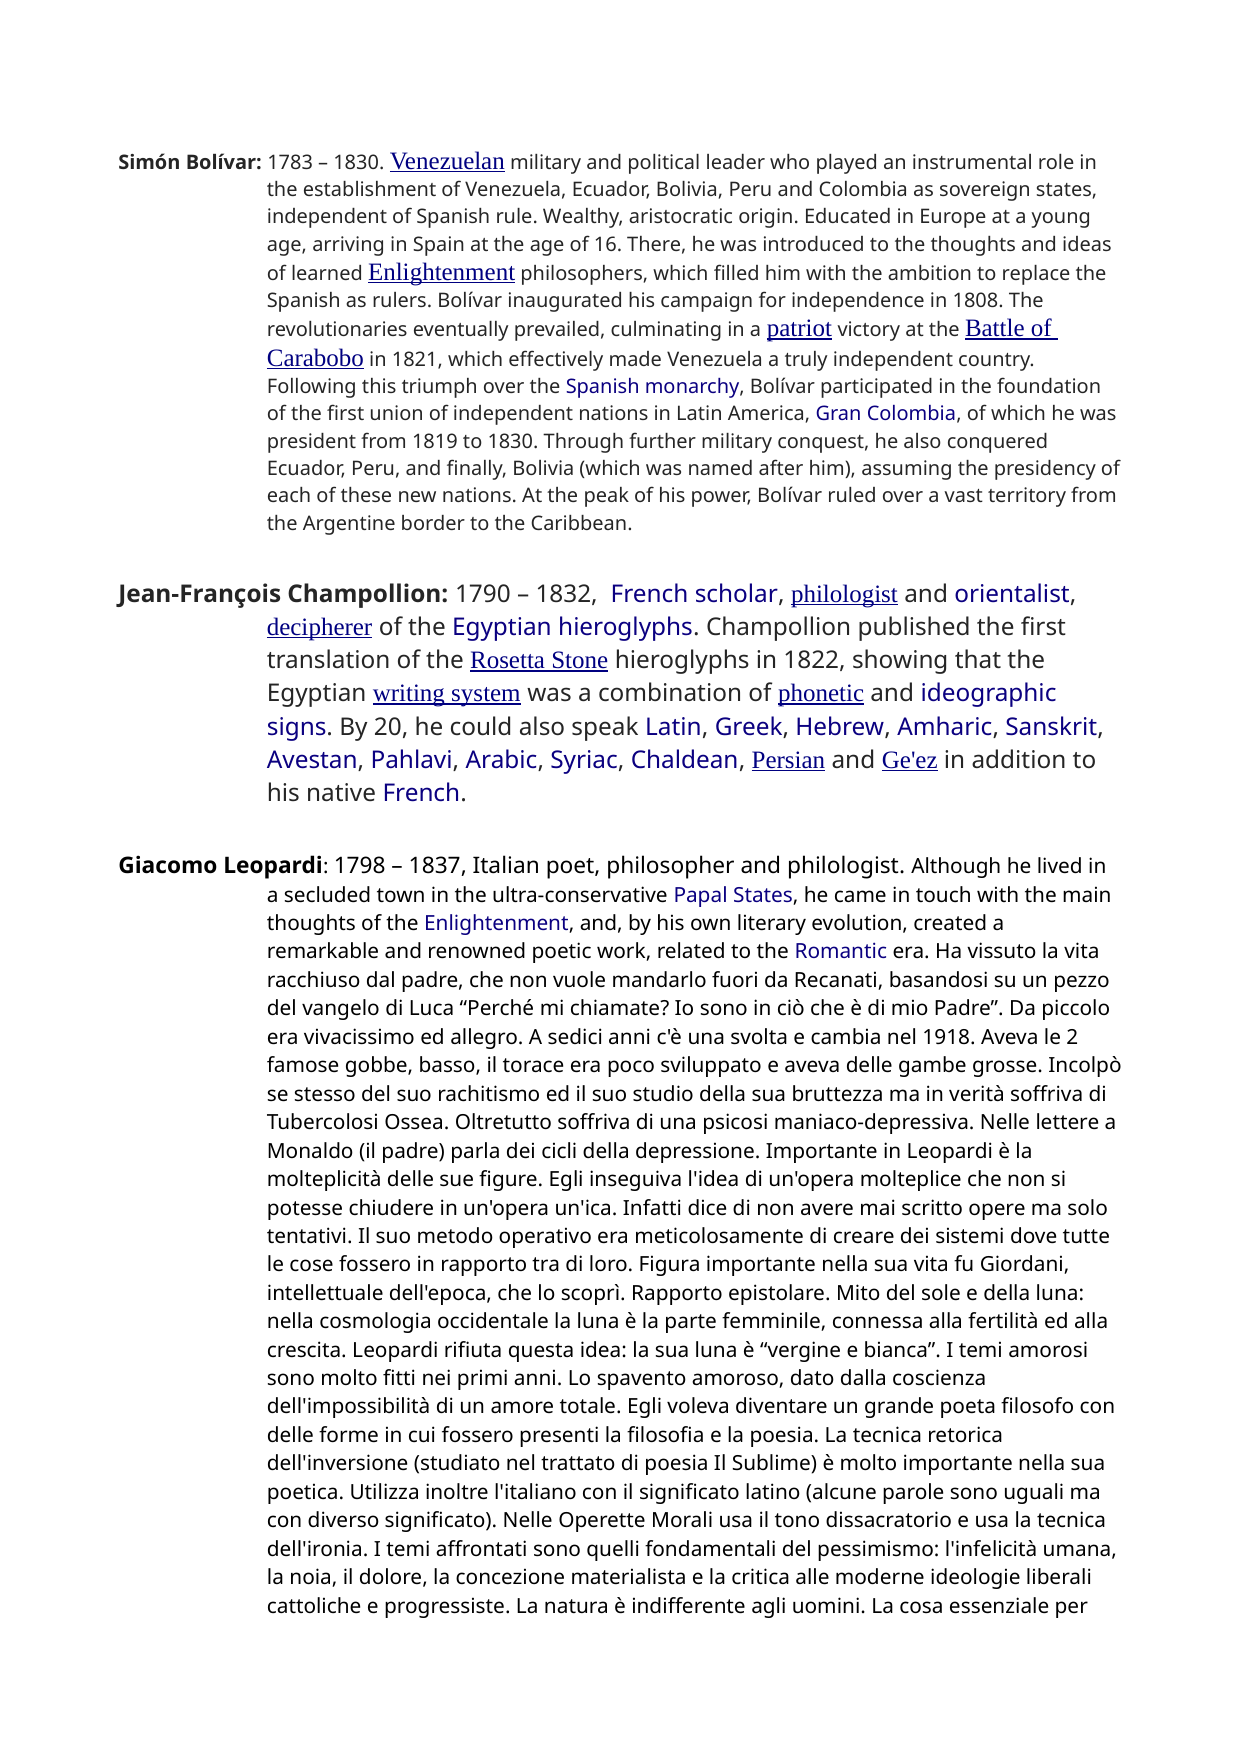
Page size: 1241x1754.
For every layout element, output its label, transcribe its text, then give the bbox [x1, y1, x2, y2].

text Jean-François Champollion: 1790 – 1832, French scholar, philologist and orientalist, decipherer of the Egyptian hieroglyphs. Champollion published the first translation of the Rosetta Stone hieroglyphs in 1822, showing that the Egyptian writing system was a combination of phonetic and ideographic signs. By 20, he could also speak Latin, Greek, Hebrew, Amharic, Sanskrit, Avestan, Pahlavi, Arabic, Syriac, Chaldean, Persian and Ge'ez in addition to his native French. [118, 576, 1122, 809]
text Giacomo Leopardi: 1798 – 1837, Italian poet, philosopher and philologist. Although he lived in a secluded town in the ultra-conservative Papal States, he came in touch with the main thoughts of the Enlightenment, and, by his own literary evolution, created a remarkable and renowned poetic work, related to the Romantic era. Ha vissuto la vita racchiuso dal padre, che non vuole mandarlo fuori da Recanati, basandosi su un pezzo del vangelo di Luca “Perché mi chiamate? Io sono in ciò che è di mio Padre”. Da piccolo era vivacissimo ed allegro. A sedici anni c'è una svolta e cambia nel 1918. Aveva le 2 famose gobbe, basso, il torace era poco sviluppato e aveva delle gambe grosse. Incolpò se stesso del suo rachitismo ed il suo studio della sua bruttezza ma in verità soffriva di Tubercolosi Ossea. Oltretutto soffriva di una psicosi maniaco-depressiva. Nelle lettere a Monaldo (il padre) parla dei cicli della depressione. Importante in Leopardi è la molteplicità delle sue figure. Egli inseguiva l'idea di un'opera molteplice che non si potesse chiudere in un'opera un'ica. Infatti dice di non avere mai scritto opere ma solo tentativi. Il suo metodo operativo era meticolosamente di creare dei sistemi dove tutte le cose fossero in rapporto tra di loro. Figura importante nella sua vita fu Giordani, intellettuale dell'epoca, che lo scoprì. Rapporto epistolare. Mito del sole e della luna: nella cosmologia occidentale la luna è la parte femminile, connessa alla fertilità ed alla crescita. Leopardi rifiuta questa idea: la sua luna è “vergine e bianca”. I temi amorosi sono molto fitti nei primi anni. Lo spavento amoroso, dato dalla coscienza dell'impossibilità di un amore totale. Egli voleva diventare un grande poeta filosofo con delle forme in cui fossero presenti la filosofia e la poesia. La tecnica retorica dell'inversione (studiato nel trattato di poesia Il Sublime) è molto importante nella sua poetica. Utilizza inoltre l'italiano con il significato latino (alcune parole sono uguali ma con diverso significato). Nelle Operette Morali usa il tono dissacratorio e usa la tecnica dell'ironia. I temi affrontati sono quelli fondamentali del pessimismo: l'infelicità umana, la noia, il dolore, la concezione materialista e la critica alle moderne ideologie liberali cattoliche e progressiste. La natura è indifferente agli uomini. La cosa essenziale per [118, 849, 1122, 1619]
text Simón Bolívar: 1783 – 1830. Venezuelan military and political leader who played an instrumental role in the establishment of Venezuela, Ecuador, Bolivia, Peru and Colombia as sovereign states, independent of Spanish rule. Wealthy, aristocratic origin. Educated in Europe at a young age, arriving in Spain at the age of 16. There, he was introduced to the thoughts and ideas of learned Enlightenment philosophers, which filled him with the ambition to replace the Spanish as rulers. Bolívar inaugurated his campaign for independence in 1808. The revolutionaries eventually prevailed, culminating in a patriot victory at the Battle of Carabobo in 1821, which effectively made Venezuela a truly independent country. Following this triumph over the Spanish monarchy, Bolívar participated in the foundation of the first union of independent nations in Latin America, Gran Colombia, of which he was president from 1819 to 1830. Through further military conquest, he also conquered Ecuador, Peru, and finally, Bolivia (which was named after him), assuming the presidency of each of these new nations. At the peak of his power, Bolívar ruled over a vast territory from the Argentine border to the Caribbean. [118, 146, 1122, 536]
